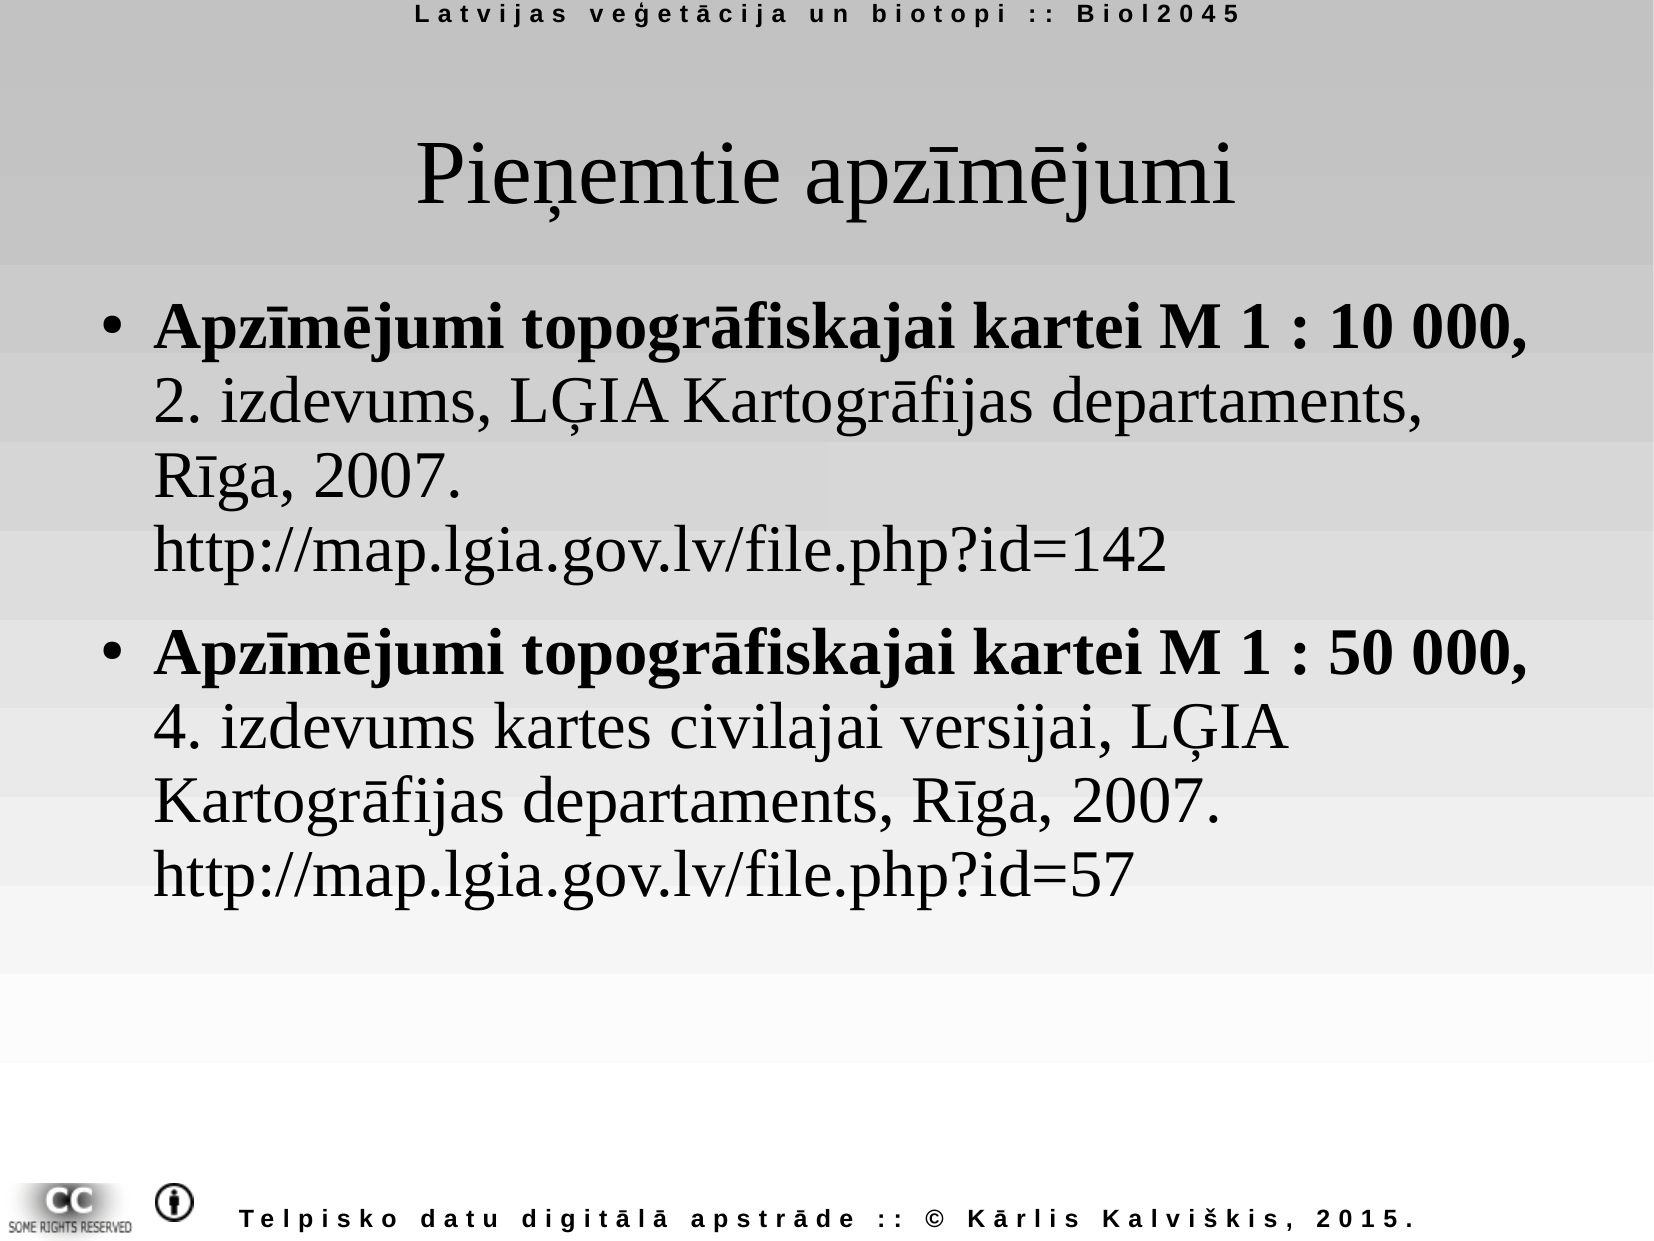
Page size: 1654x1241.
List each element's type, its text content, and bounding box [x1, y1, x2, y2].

title Pieņemtie apzīmējumi [29, 49, 1625, 296]
list Apzīmējumi topogrāfiskajai kartei M 1 : 10 000, 2. izdevums, LĢIA Kartogrāfijas departaments, Rīga, 2007. http://map.lgia.gov.lv/file.php?id=142 Apzīmējumi topogrāfiskajai kartei M 1 : 50 000, 4. izdevums kartes civilajai versijai, LĢIA Kartogrāfijas departaments, Rīga, 2007. http://map.lgia.gov.lv/file.php?id=57 [82, 289, 1571, 1113]
picture [0, 0, 1654, 1241]
